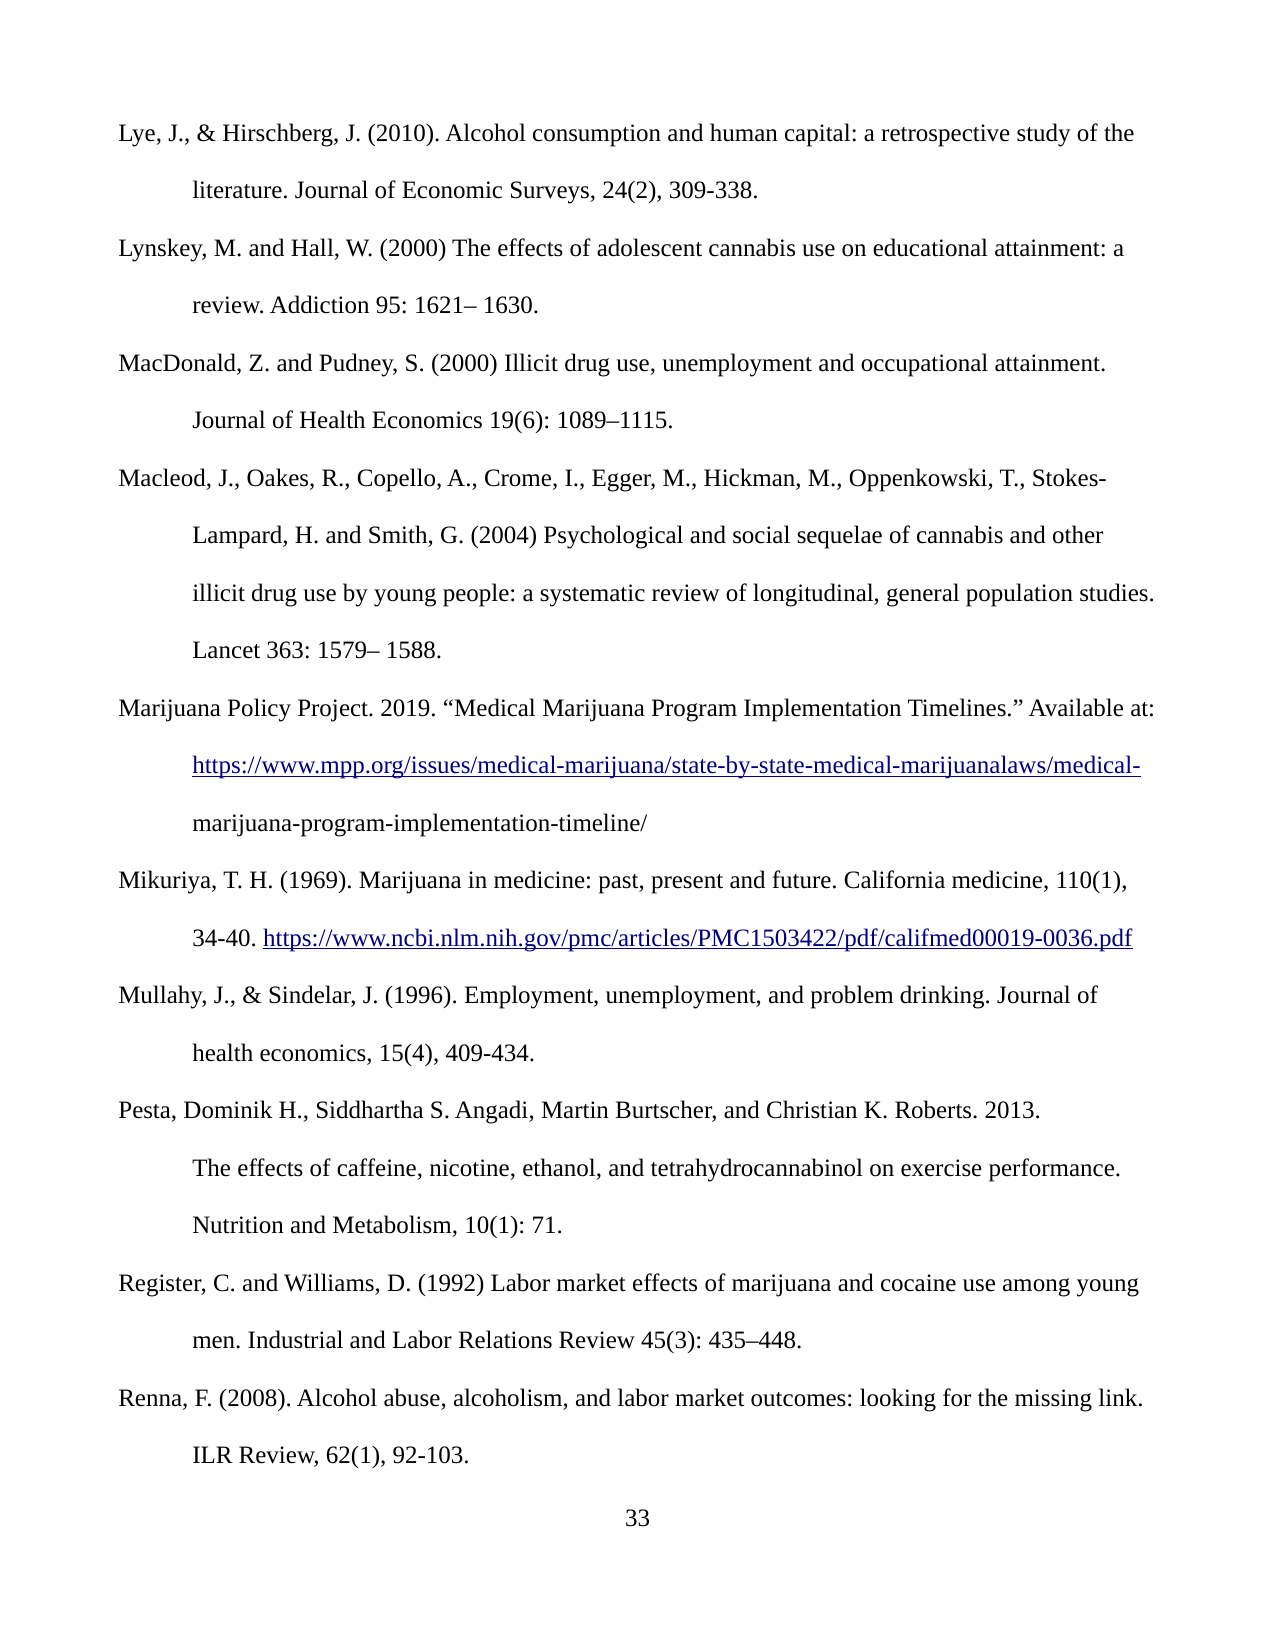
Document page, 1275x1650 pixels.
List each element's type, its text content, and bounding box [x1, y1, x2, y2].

text Mullahy, J., & Sindelar, J. (1996). Employment, unemployment, and problem drinking. Journal of health economics, 15(4), 409-434. [118, 981, 1157, 1067]
text Lye, J., & Hirschberg, J. (2010). Alcohol consumption and human capital: a retrospective study of the literature. Journal of Economic Surveys, 24(2), 309-338. [118, 118, 1157, 204]
text Lynskey, M. and Hall, W. (2000) The effects of adolescent cannabis use on educational attainment: a review. Addiction 95: 1621– 1630. [118, 233, 1157, 319]
text The effects of caffeine, nicotine, ethanol, and tetrahydrocannabinol on exercise performance. [118, 1153, 1157, 1182]
text Macleod, J., Oakes, R., Copello, A., Crome, I., Egger, M., Hickman, M., Oppenkowski, T., Stokes‐ Lampard, H. and Smith, G. (2004) Psychological and social sequelae of cannabis and other illicit drug use by young people: a systematic review of longitudinal, general population studies. Lancet 363: 1579– 1588. [118, 463, 1157, 664]
text Nutrition and Metabolism, 10(1): 71. [118, 1211, 1157, 1239]
text Mikuriya, T. H. (1969). Marijuana in medicine: past, present and future. California medicine, 110(1), 34-40. https://www.ncbi.nlm.nih.gov/pmc/articles/PMC1503422/pdf/califmed00019-0036.pdf [118, 866, 1157, 952]
text Marijuana Policy Project. 2019. “Medical Marijuana Program Implementation Timelines.” Available at: https://www.mpp.org/issues/medical-marijuana/state-by-state-medical-marijuanalaws/medical- marijuana-program-implementation-timeline/ [118, 693, 1157, 837]
text Renna, F. (2008). Alcohol abuse, alcoholism, and labor market outcomes: looking for the missing link. ILR Review, 62(1), 92-103. [118, 1383, 1157, 1469]
text Register, C. and Williams, D. (1992) Labor market effects of marijuana and cocaine use among young men. Industrial and Labor Relations Review 45(3): 435–448. [118, 1268, 1157, 1354]
text MacDonald, Z. and Pudney, S. (2000) Illicit drug use, unemployment and occupational attainment. Journal of Health Economics 19(6): 1089–1115. [118, 348, 1157, 434]
text Pesta, Dominik H., Siddhartha S. Angadi, Martin Burtscher, and Christian K. Roberts. 2013. [118, 1096, 1157, 1124]
